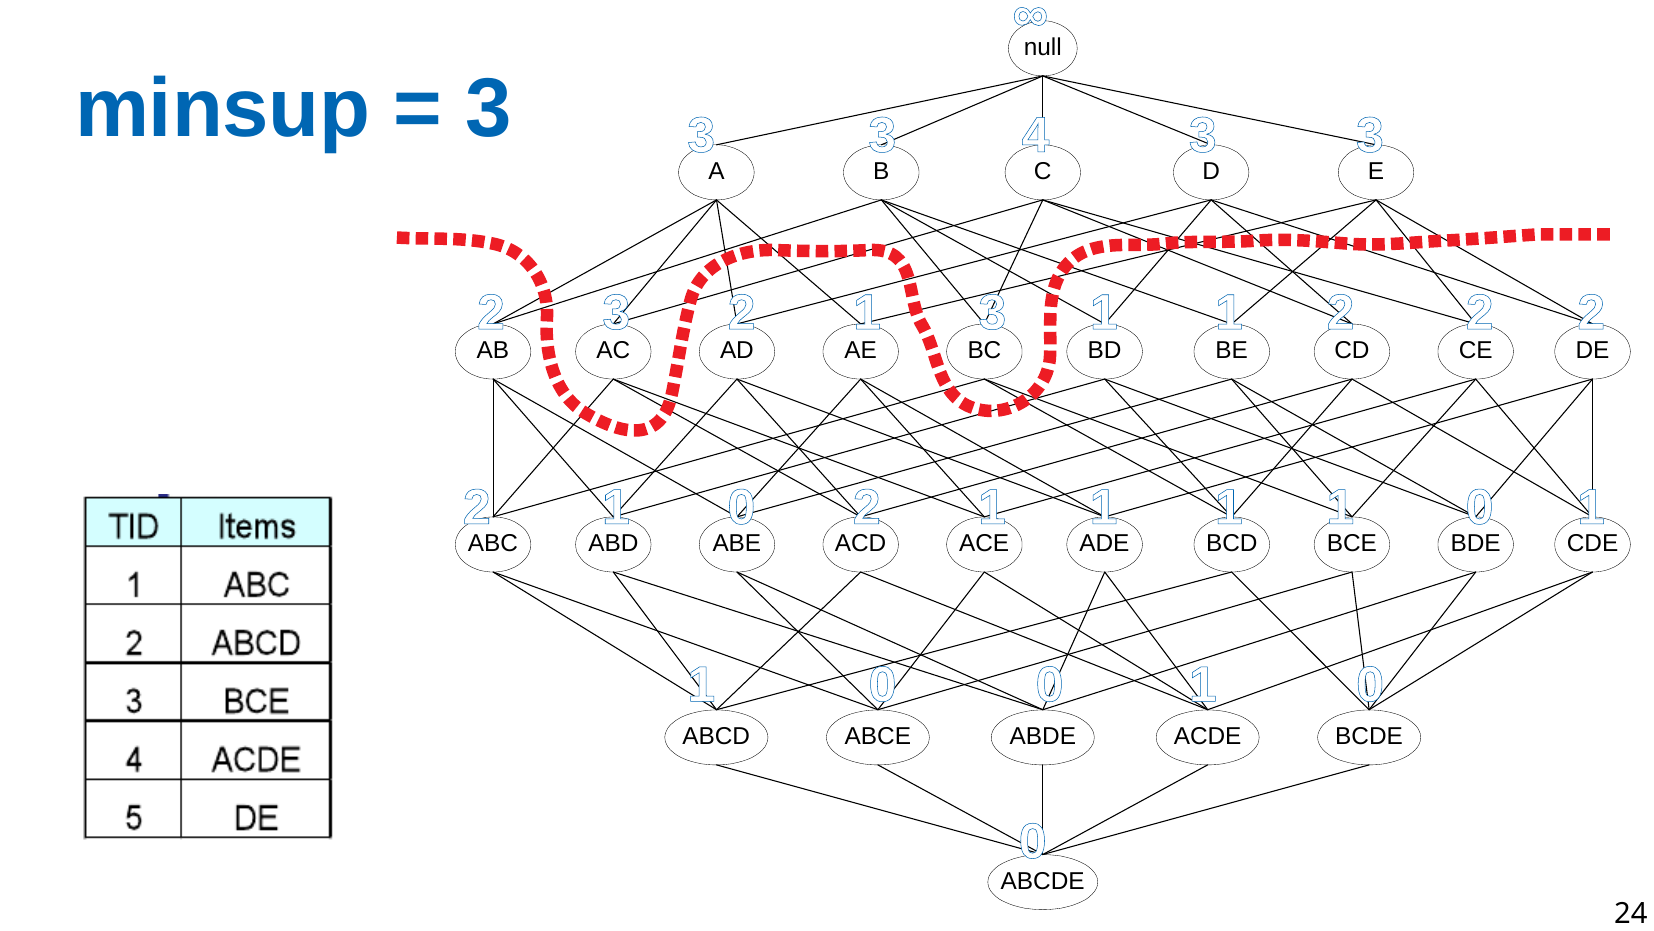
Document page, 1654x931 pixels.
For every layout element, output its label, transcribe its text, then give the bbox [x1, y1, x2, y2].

text_box ∞ [997, 0, 1056, 49]
text_box minsup = 3 [60, 53, 619, 185]
text_box 3 3 4 3 3 [672, 99, 1472, 226]
text_box 0 [1003, 805, 1097, 877]
picture [453, 18, 1633, 276]
text_box 2 1 0 2 1 1 1 1 0 1 [448, 471, 1647, 598]
text_box 1 0 0 1 0 [672, 648, 1451, 775]
picture [82, 494, 337, 843]
text_box 2 3 2 1 3 1 1 2 2 2 [448, 276, 1641, 403]
picture [453, 598, 1633, 911]
picture [453, 403, 1633, 471]
